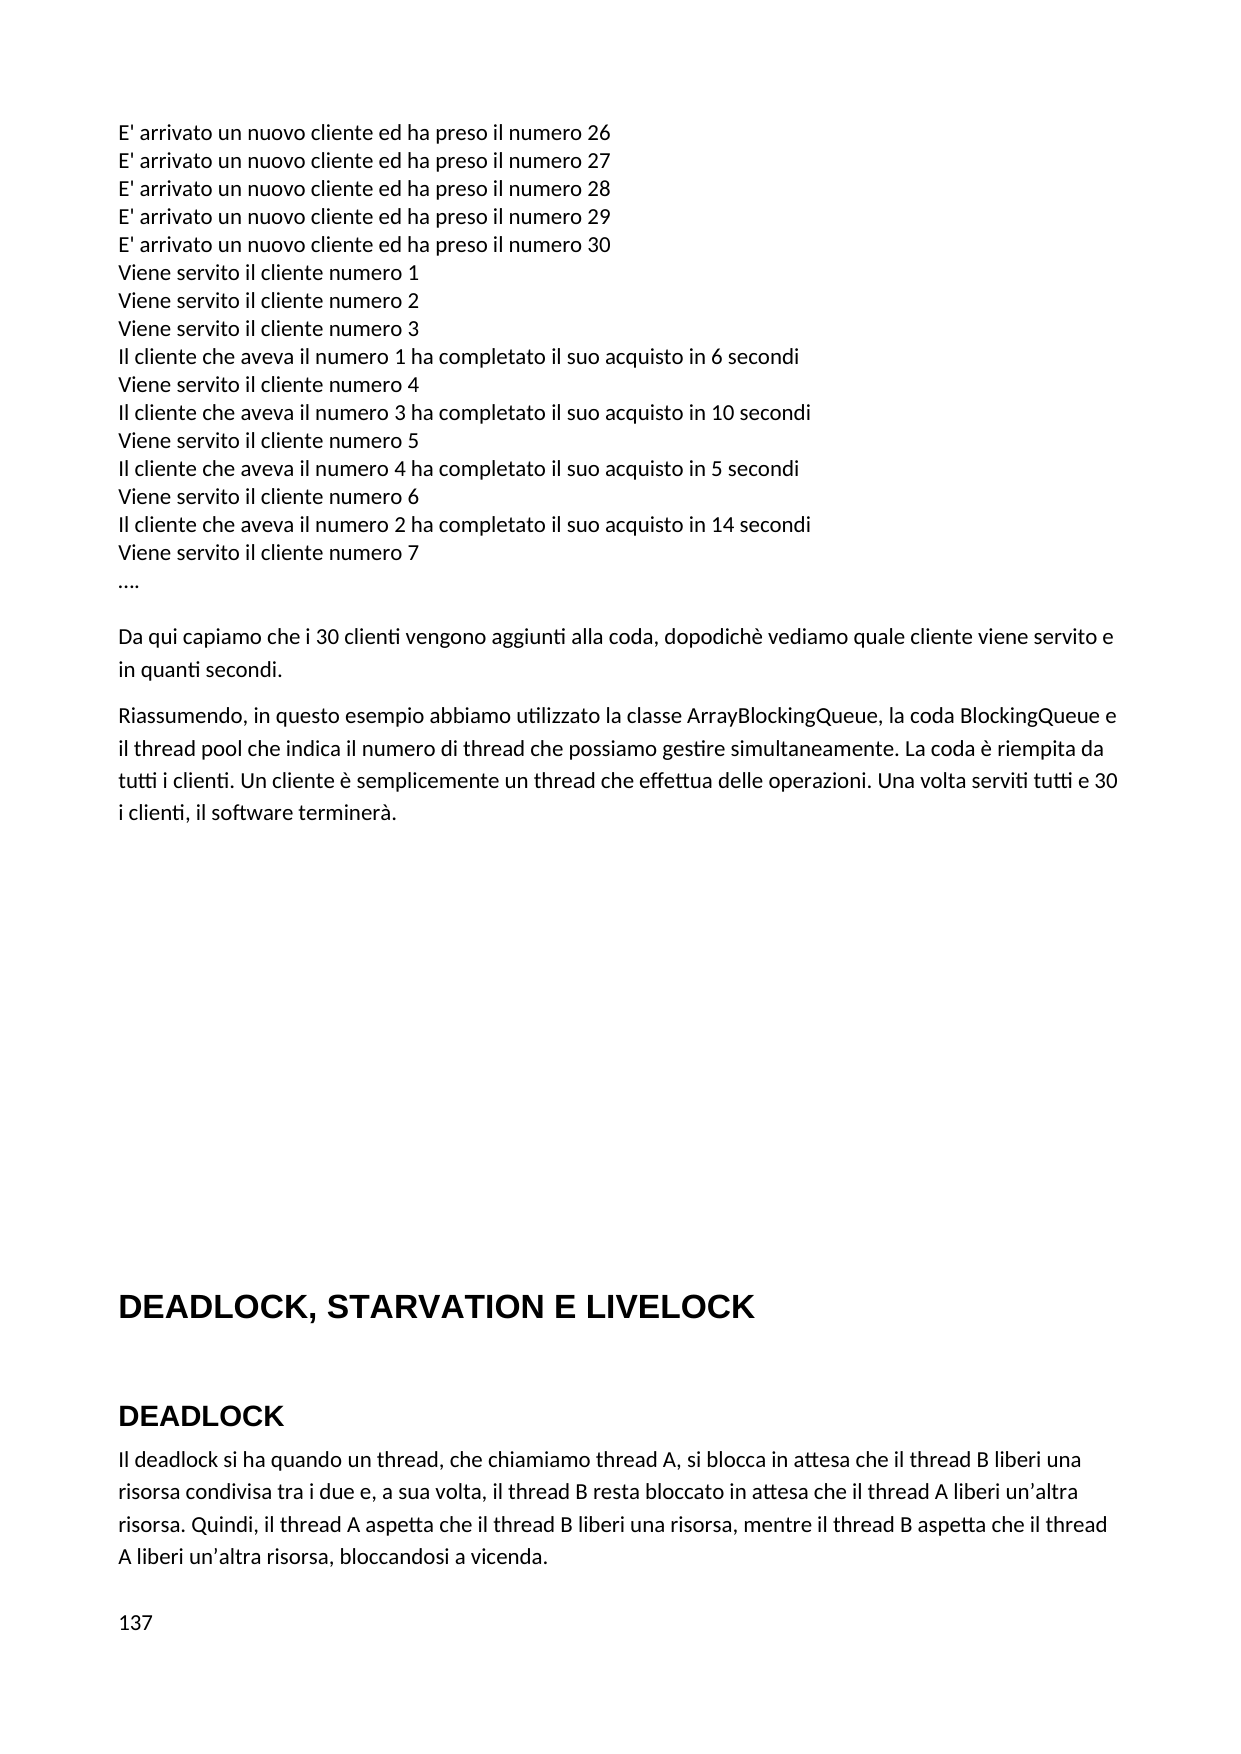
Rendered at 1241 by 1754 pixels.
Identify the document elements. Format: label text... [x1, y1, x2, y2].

text Viene servito il cliente numero 4 [118, 370, 1122, 398]
text Il cliente che aveva il numero 2 ha completato il suo acquisto in 14 secondi [118, 510, 1122, 538]
text Viene servito il cliente numero 2 [118, 286, 1122, 314]
text Il cliente che aveva il numero 3 ha completato il suo acquisto in 10 secondi [118, 398, 1122, 426]
text E' arrivato un nuovo cliente ed ha preso il numero 30 [118, 230, 1122, 258]
text Il cliente che aveva il numero 4 ha completato il suo acquisto in 5 secondi [118, 454, 1122, 482]
text Riassumendo, in questo esempio abbiamo utilizzato la classe ArrayBlockingQueue, la coda BlockingQueue e il thread pool che indica il numero di thread che possiamo gestire simultaneamente. La coda è riempita da tutti i clienti. Un cliente è semplicemente un thread che effettua delle operazioni. Una volta serviti tutti e 30 i clienti, il software terminerà. [118, 701, 1122, 826]
text Da qui capiamo che i 30 clienti vengono aggiunti alla coda, dopodichè vediamo quale cliente viene servito e in quanti secondi. [118, 622, 1122, 683]
text Viene servito il cliente numero 5 [118, 426, 1122, 454]
text Viene servito il cliente numero 7 [118, 538, 1122, 566]
text Il cliente che aveva il numero 1 ha completato il suo acquisto in 6 secondi [118, 342, 1122, 370]
text E' arrivato un nuovo cliente ed ha preso il numero 29 [118, 202, 1122, 230]
text Viene servito il cliente numero 1 [118, 258, 1122, 286]
subtitle DEADLOCK, STARVATION E LIVELOCK [118, 1287, 1122, 1325]
text …. [118, 566, 1122, 594]
text Viene servito il cliente numero 3 [118, 314, 1122, 342]
subtitle DEADLOCK [118, 1399, 1122, 1433]
text E' arrivato un nuovo cliente ed ha preso il numero 27 [118, 146, 1122, 174]
text E' arrivato un nuovo cliente ed ha preso il numero 26 [118, 118, 1122, 146]
text Il deadlock si ha quando un thread, che chiamiamo thread A, si blocca in attesa che il thread B liberi una risorsa condivisa tra i due e, a sua volta, il thread B resta bloccato in attesa che il thread A liberi un’altra risorsa. Quindi, il thread A aspetta che il thread B liberi una risorsa, mentre il thread B aspetta che il thread A liberi un’altra risorsa, bloccandosi a vicenda. [118, 1445, 1122, 1570]
text Viene servito il cliente numero 6 [118, 482, 1122, 510]
text E' arrivato un nuovo cliente ed ha preso il numero 28 [118, 174, 1122, 202]
